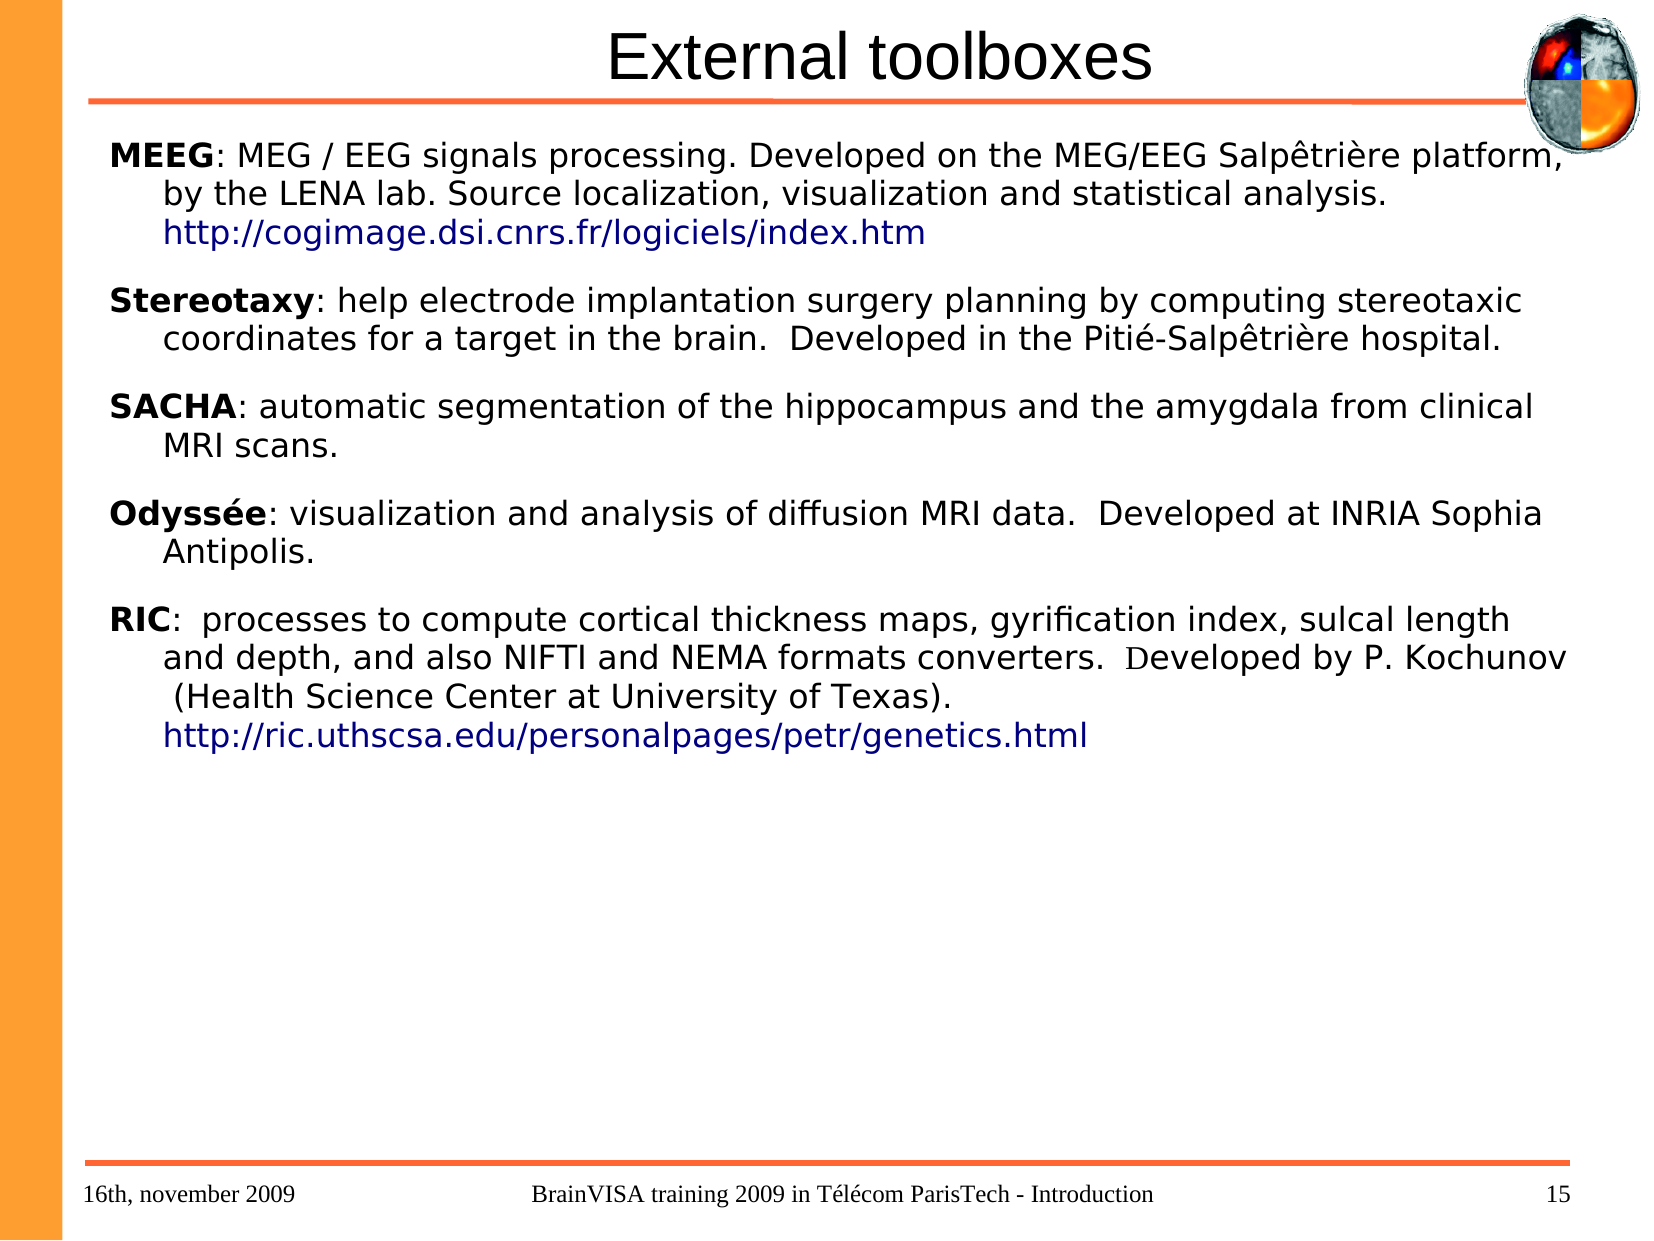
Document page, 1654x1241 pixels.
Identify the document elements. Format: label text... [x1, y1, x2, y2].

picture [1523, 13, 1642, 156]
list MEEG: MEG / EEG signals processing. Developed on the MEG/EEG Salpêtrière platform, by the LENA lab. Source localization, visualization and statistical analysis.http://cogimage.dsi.cnrs.fr/logiciels/index.htm Stereotaxy: help electrode implantation surgery planning by computing stereotaxic coordinates for a target in the brain. Developed in the Pitié-Salpêtrière hospital. SACHA: automatic segmentation of the hippocampus and the amygdala from clinical MRI scans. Odyssée: visualization and analysis of diffusion MRI data. Developed at INRIA Sophia Antipolis. RIC: processes to compute cortical thickness maps, gyrification index, sulcal length and depth, and also NIFTI and NEMA formats converters. Developed by P. Kochunov (Health Science Center at University of Texas). http://ric.uthscsa.edu/personalpages/petr/genetics.html [91, 136, 1575, 1108]
title External toolboxes [91, 15, 1598, 98]
